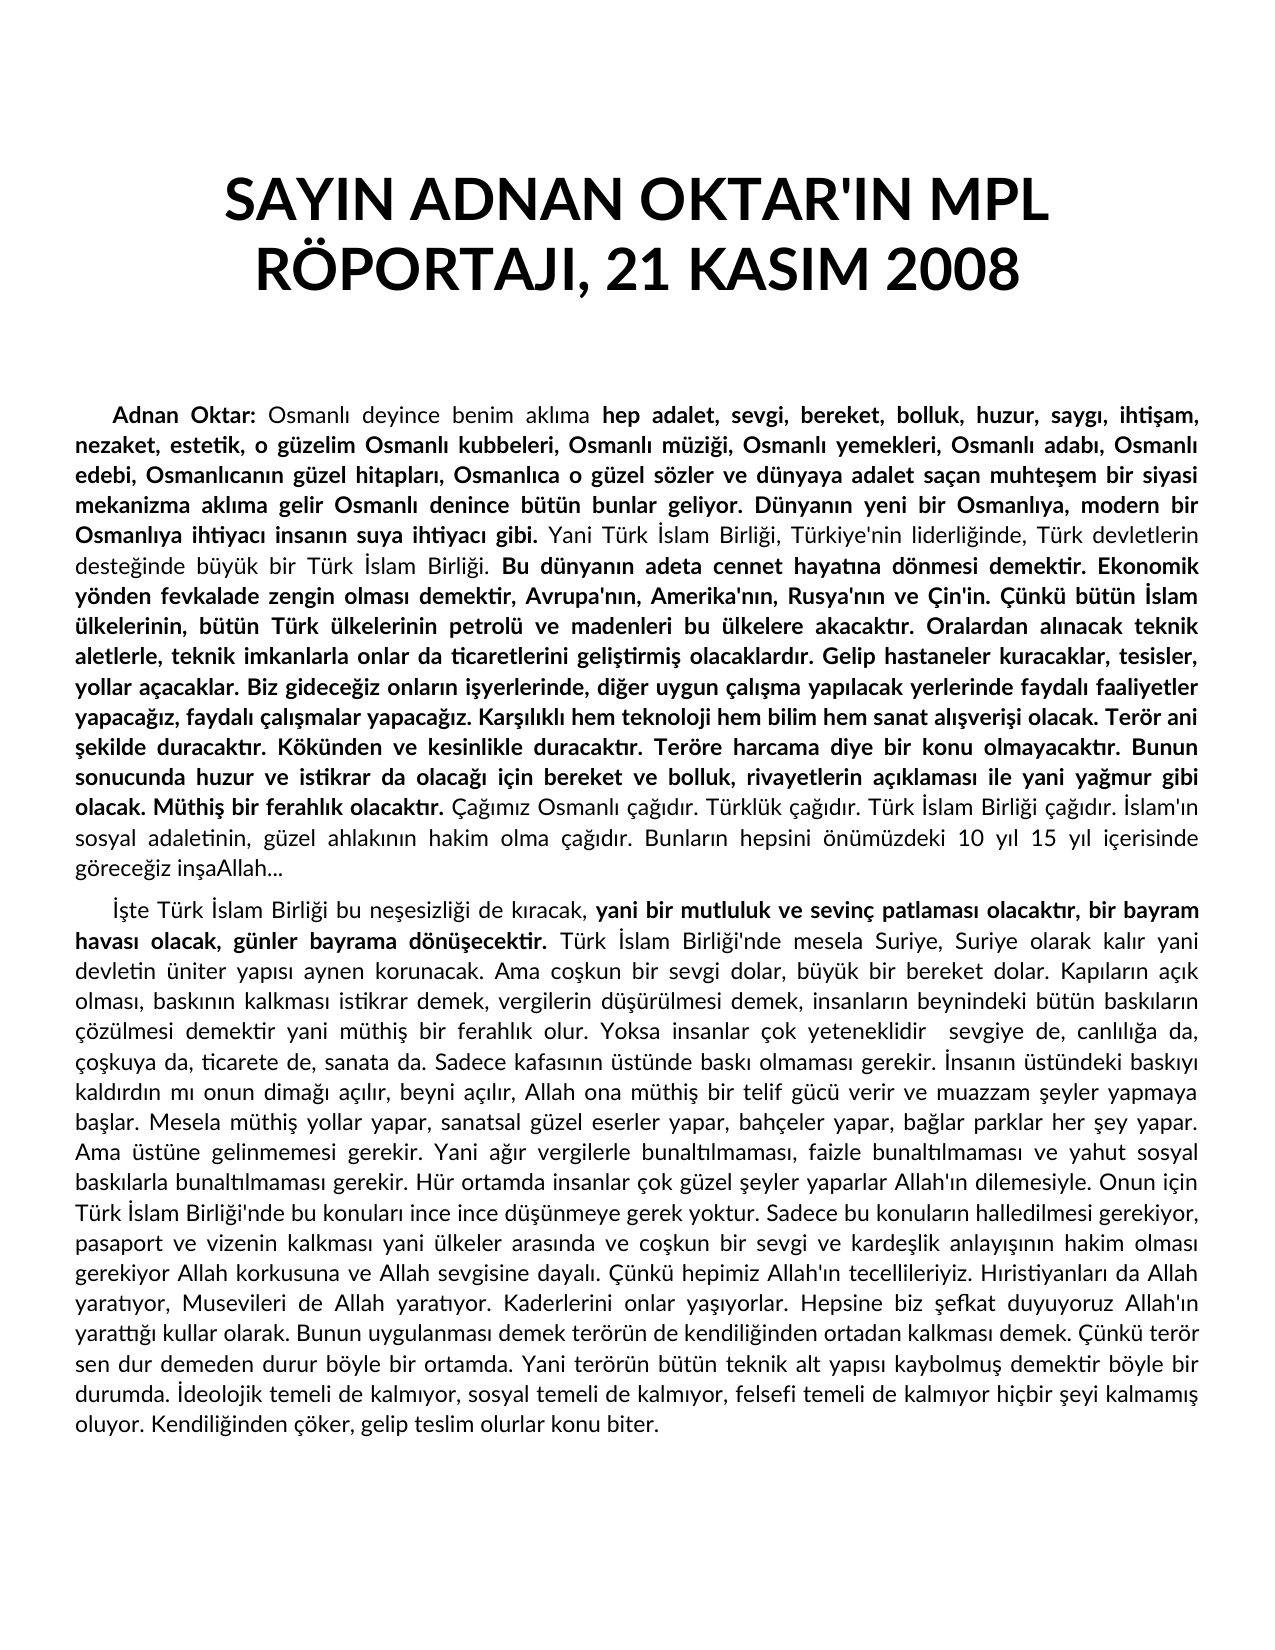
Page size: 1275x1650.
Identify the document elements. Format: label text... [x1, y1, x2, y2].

text İşte Türk İslam Birliği bu neşesizliği de kıracak, yani bir mutluluk ve sevinç patlaması olacaktır, bir bayram havası olacak, günler bayrama dönüşecektir. Türk İslam Birliği'nde mesela Suriye, Suriye olarak kalır yani devletin üniter yapısı aynen korunacak. Ama coşkun bir sevgi dolar, büyük bir bereket dolar. Kapıların açık olması, baskının kalkması istikrar demek, vergilerin düşürülmesi demek, insanların beynindeki bütün baskıların çözülmesi demektir yani müthiş bir ferahlık olur. Yoksa insanlar çok yeteneklidir sevgiye de, canlılığa da, çoşkuya da, ticarete de, sanata da. Sadece kafasının üstünde baskı olmaması gerekir. İnsanın üstündeki baskıyı kaldırdın mı onun dimağı açılır, beyni açılır, Allah ona müthiş bir telif gücü verir ve muazzam şeyler yapmaya başlar. Mesela müthiş yollar yapar, sanatsal güzel eserler yapar, bahçeler yapar, bağlar parklar her şey yapar. Ama üstüne gelinmemesi gerekir. Yani ağır vergilerle bunaltılmaması, faizle bunaltılmaması ve yahut sosyal baskılarla bunaltılmaması gerekir. Hür ortamda insanlar çok güzel şeyler yaparlar Allah'ın dilemesiyle. Onun için Türk İslam Birliği'nde bu konuları ince ince düşünmeye gerek yoktur. Sadece bu konuların halledilmesi gerekiyor, pasaport ve vizenin kalkması yani ülkeler arasında ve coşkun bir sevgi ve kardeşlik anlayışının hakim olması gerekiyor Allah korkusuna ve Allah sevgisine dayalı. Çünkü hepimiz Allah'ın tecellileriyiz. Hıristiyanları da Allah yaratıyor, Musevileri de Allah yaratıyor. Kaderlerini onlar yaşıyorlar. Hepsine biz şefkat duyuyoruz Allah'ın yarattığı kullar olarak. Bunun uygulanması demek terörün de kendiliğinden ortadan kalkması demek. Çünkü terör sen dur demeden durur böyle bir ortamda. Yani terörün bütün teknik alt yapısı kaybolmuş demektir böyle bir durumda. İdeolojik temeli de kalmıyor, sosyal temeli de kalmıyor, felsefi temeli de kalmıyor hiçbir şeyi kalmamış oluyor. Kendiliğinden çöker, gelip teslim olurlar konu biter. [75, 896, 1200, 1437]
subtitle SAYIN ADNAN OKTAR'IN MPL RÖPORTAJI, 21 KASIM 2008 [75, 162, 1200, 302]
text Adnan Oktar: Osmanlı deyince benim aklıma hep adalet, sevgi, bereket, bolluk, huzur, saygı, ihtişam, nezaket, estetik, o güzelim Osmanlı kubbeleri, Osmanlı müziği, Osmanlı yemekleri, Osmanlı adabı, Osmanlı edebi, Osmanlıcanın güzel hitapları, Osmanlıca o güzel sözler ve dünyaya adalet saçan muhteşem bir siyasi mekanizma aklıma gelir Osmanlı denince bütün bunlar geliyor. Dünyanın yeni bir Osmanlıya, modern bir Osmanlıya ihtiyacı insanın suya ihtiyacı gibi. Yani Türk İslam Birliği, Türkiye'nin liderliğinde, Türk devletlerin desteğinde büyük bir Türk İslam Birliği. Bu dünyanın adeta cennet hayatına dönmesi demektir. Ekonomik yönden fevkalade zengin olması demektir, Avrupa'nın, Amerika'nın, Rusya'nın ve Çin'in. Çünkü bütün İslam ülkelerinin, bütün Türk ülkelerinin petrolü ve madenleri bu ülkelere akacaktır. Oralardan alınacak teknik aletlerle, teknik imkanlarla onlar da ticaretlerini geliştirmiş olacaklardır. Gelip hastaneler kuracaklar, tesisler, yollar açacaklar. Biz gideceğiz onların işyerlerinde, diğer uygun çalışma yapılacak yerlerinde faydalı faaliyetler yapacağız, faydalı çalışmalar yapacağız. Karşılıklı hem teknoloji hem bilim hem sanat alışverişi olacak. Terör ani şekilde duracaktır. Kökünden ve kesinlikle duracaktır. Teröre harcama diye bir konu olmayacaktır. Bunun sonucunda huzur ve istikrar da olacağı için bereket ve bolluk, rivayetlerin açıklaması ile yani yağmur gibi olacak. Müthiş bir ferahlık olacaktır. Çağımız Osmanlı çağıdır. Türklük çağıdır. Türk İslam Birliği çağıdır. İslam'ın sosyal adaletinin, güzel ahlakının hakim olma çağıdır. Bunların hepsini önümüzdeki 10 yıl 15 yıl içerisinde göreceğiz inşaAllah... [75, 400, 1200, 881]
